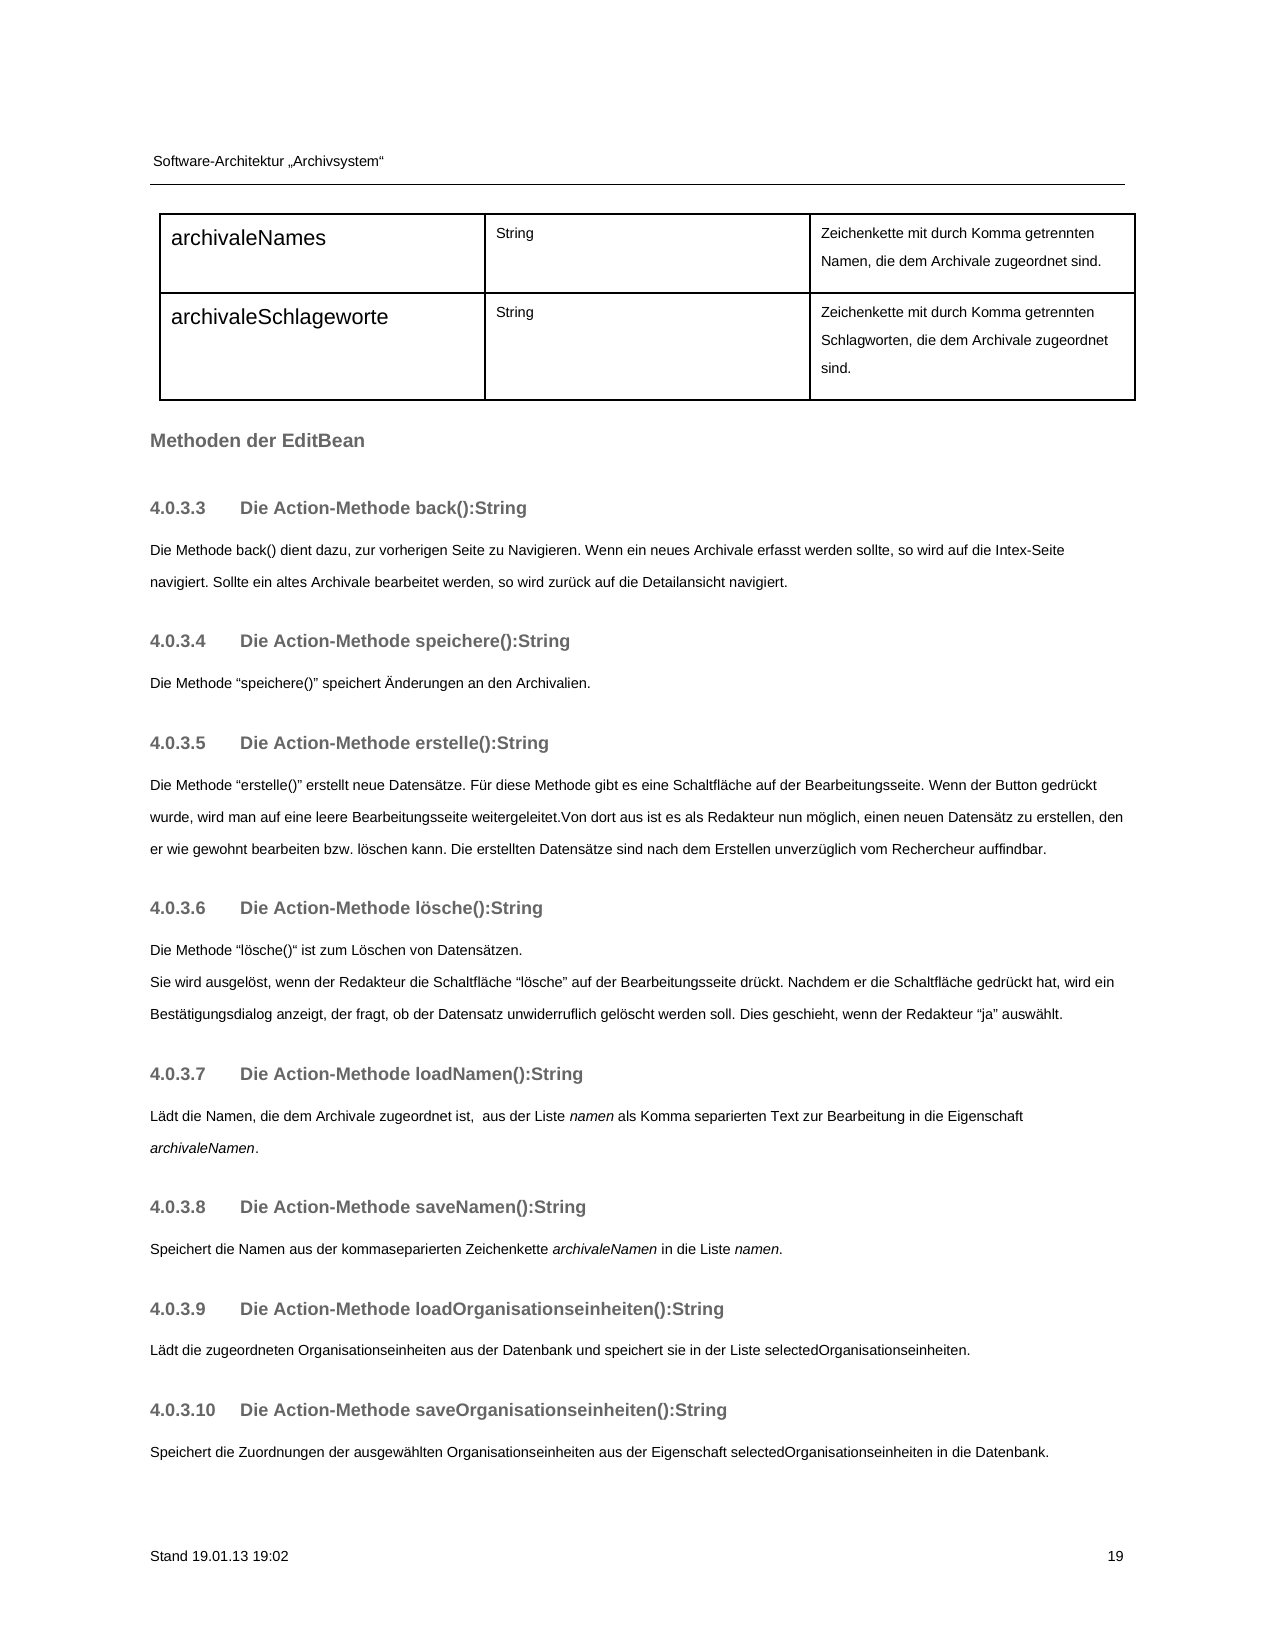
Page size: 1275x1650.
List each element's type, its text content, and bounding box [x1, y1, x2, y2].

text Lädt die Namen, die dem Archivale zugeordnet ist, aus der Liste namen als Komma separierten Text zur Bearbeitung in die Eigenschaft archivaleNamen. [150, 1108, 1125, 1168]
table_cell Zeichenkette mit durch Komma getrennten Schlagworten, die dem Archivale zugeordnet sind. [811, 294, 1134, 399]
subtitle Die Action-Methode saveNamen():String [150, 1197, 1125, 1232]
text Speichert die Zuordnungen der ausgewählten Organisationseinheiten aus der Eigenschaft selectedOrganisationseinheiten in die Datenbank. [150, 1444, 1125, 1472]
subtitle Die Action-Methode back():String [150, 498, 1125, 533]
text Die Methode “lösche()“ ist zum Löschen von Datensätzen. [150, 942, 1125, 970]
text Lädt die zugeordneten Organisationseinheiten aus der Datenbank und speichert sie in der Liste selectedOrganisationseinheiten. [150, 1343, 1125, 1371]
text Die Methode “speichere()” speichert Änderungen an den Archivalien. [150, 676, 1125, 703]
subtitle Die Action-Methode speichere():String [150, 631, 1125, 666]
table_cell archivaleNames [161, 215, 484, 292]
text Die Methode back() dient dazu, zur vorherigen Seite zu Navigieren. Wenn ein neues Archivale erfasst werden sollte, so wird auf die Intex-Seite navigiert. Sollte ein altes Archivale bearbeitet werden, so wird zurück auf die Detailansicht navigiert. [150, 542, 1125, 602]
table_cell Zeichenkette mit durch Komma getrennten Namen, die dem Archivale zugeordnet sind. [811, 215, 1134, 292]
table_cell String [486, 215, 809, 292]
text Die Methode “erstelle()” erstellt neue Datensätze. Für diese Methode gibt es eine Schaltfläche auf der Bearbeitungsseite. Wenn der Button gedrückt wurde, wird man auf eine leere Bearbeitungsseite weitergeleitet.Von dort aus ist es als Redakteur nun möglich, einen neuen Datensätz zu erstellen, den er wie gewohnt bearbeiten bzw. löschen kann. Die erstellten Datensätze sind nach dem Erstellen unverzüglich vom Rechercheur auffindbar. [150, 777, 1125, 869]
subtitle Die Action-Methode saveOrganisationseinheiten():String [150, 1400, 1125, 1435]
subtitle Die Action-Methode loadNamen():String [150, 1064, 1125, 1098]
subtitle Die Action-Methode lösche():String [150, 898, 1125, 933]
text Sie wird ausgelöst, wenn der Redakteur die Schaltfläche “lösche” auf der Bearbeitungsseite drückt. Nachdem er die Schaltfläche gedrückt hat, wird ein Bestätigungsdialog anzeigt, der fragt, ob der Datensatz unwiderruflich gelöscht werden soll. Dies geschieht, wenn der Redakteur “ja” auswählt. [150, 974, 1125, 1034]
subtitle Die Action-Methode loadOrganisationseinheiten():String [150, 1298, 1125, 1333]
table_cell String [486, 294, 809, 399]
text Speichert die Namen aus der kommaseparierten Zeichenkette archivaleNamen in die Liste namen. [150, 1241, 1125, 1269]
subtitle Die Action-Methode erstelle():String [150, 733, 1125, 767]
subtitle Methoden der EditBean [150, 430, 1125, 467]
table_cell archivaleSchlageworte [161, 294, 484, 399]
